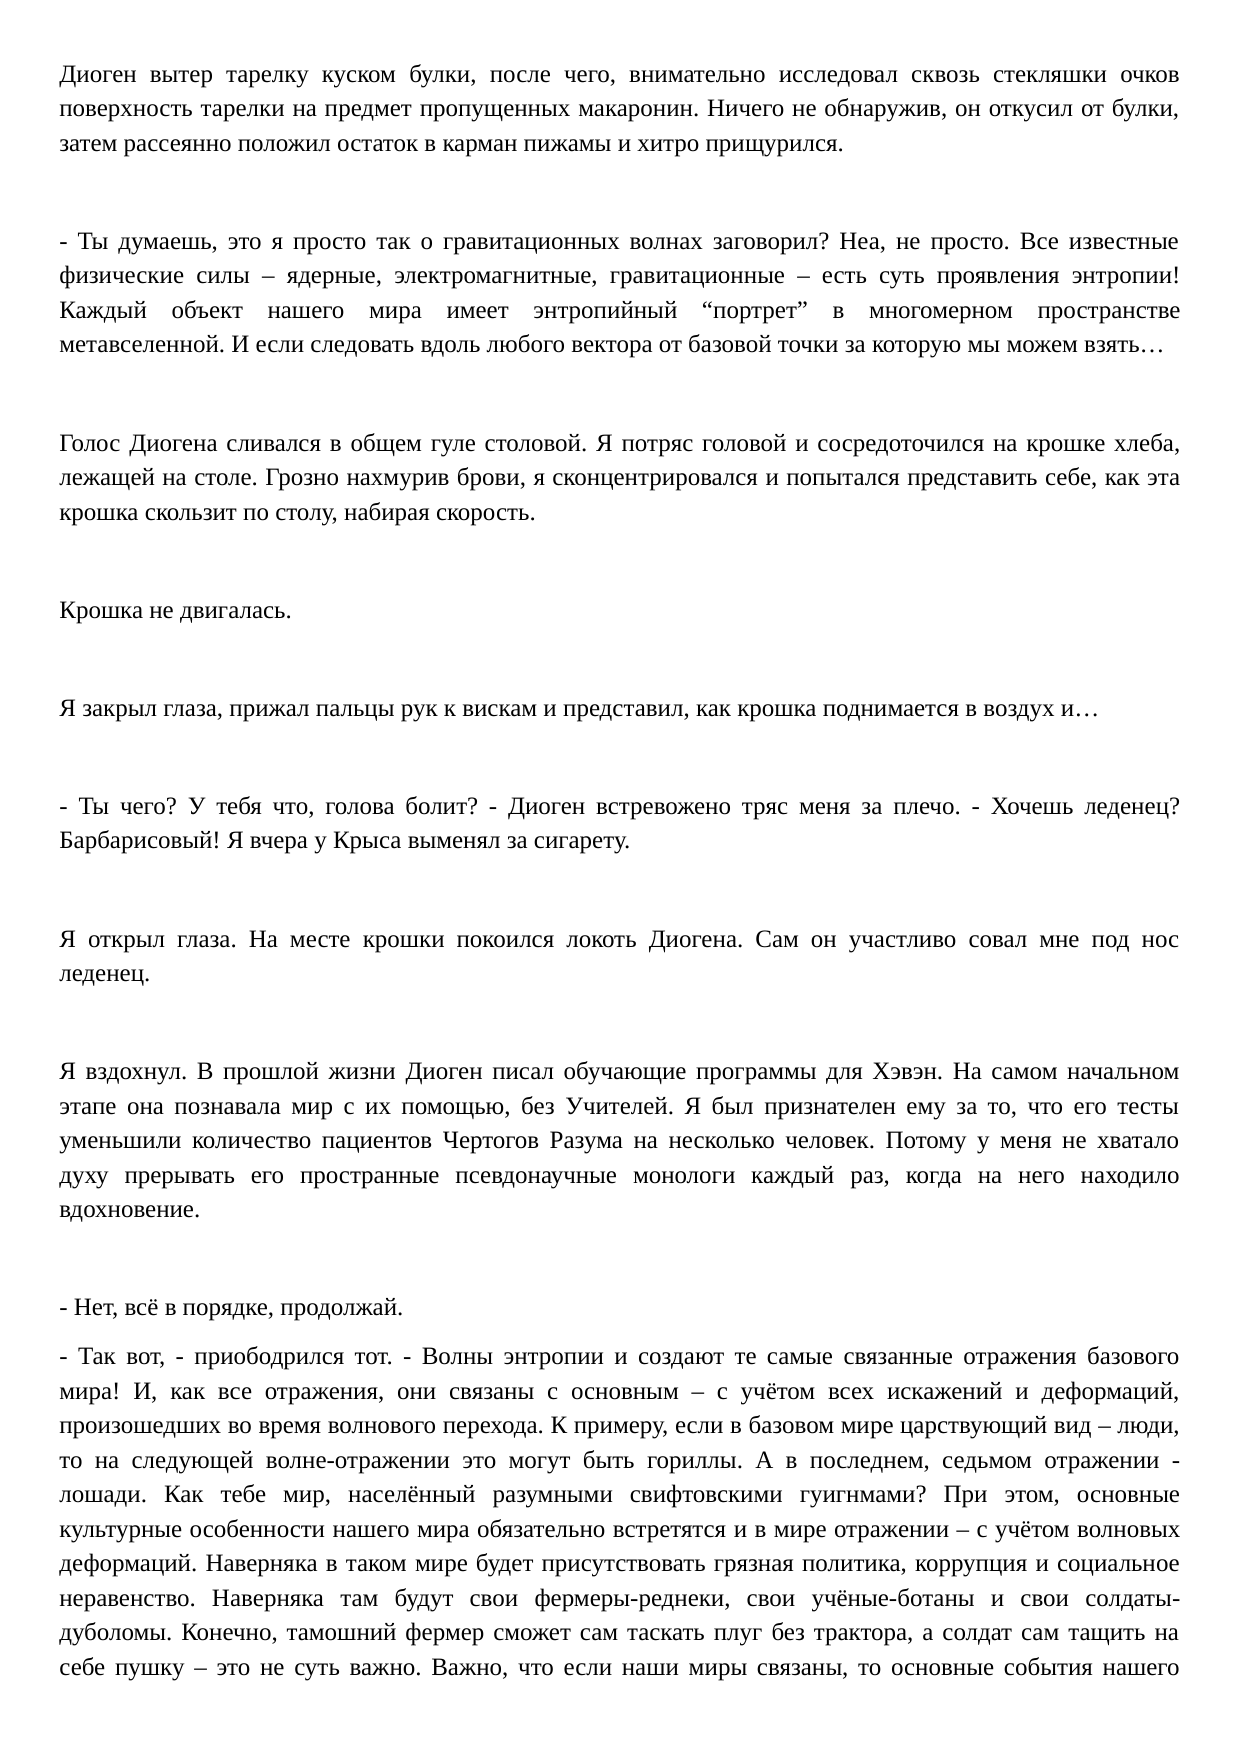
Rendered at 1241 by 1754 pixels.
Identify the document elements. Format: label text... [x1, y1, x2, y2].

text Голос Диогена сливался в общем гуле столовой. Я потряс головой и сосредоточился на крошке хлеба, лежащей на столе. Грозно нахмурив брови, я сконцентрировался и попытался представить себе, как эта крошка скользит по столу, набирая скорость. [59, 428, 1181, 525]
text - Ты думаешь, это я просто так о гравитационных волнах заговорил? Неа, не просто. Все известные физические силы – ядерные, электромагнитные, гравитационные – есть суть проявления энтропии! Каждый объект нашего мира имеет энтропийный “портрет” в многомерном пространстве метавселенной. И если следовать вдоль любого вектора от базовой точки за которую мы можем взять… [59, 226, 1181, 358]
text - Ты чего? У тебя что, голова болит? - Диоген встревожено тряс меня за плечо. - Хочешь леденец? Барбарисовый! Я вчера у Крыса выменял за сигарету. [59, 791, 1181, 854]
text - Так вот, - приободрился тот. - Волны энтропии и создают те самые связанные отражения базового мира! И, как все отражения, они связаны с основным – с учётом всех искажений и деформаций, произошедших во время волнового перехода. К примеру, если в базовом мире царствующий вид – люди, то на следующей волне-отражении это могут быть гориллы. А в последнем, седьмом отражении - лошади. Как тебе мир, населённый разумными свифтовскими гуигнмами? При этом, основные культурные особенности нашего мира обязательно встретятся и в мире отражении – с учётом волновых деформаций. Наверняка в таком мире будет присутствовать грязная политика, коррупция и социальное неравенство. Наверняка там будут свои фермеры-реднеки, свои учёные-ботаны и свои солдаты-дуболомы. Конечно, тамошний фермер сможет сам таскать плуг без трактора, а солдат сам тащить на себе пушку – это не суть важно. Важно, что если наши миры связаны, то основные события нашего [59, 1341, 1181, 1680]
text Я открыл глаза. На месте крошки покоился локоть Диогена. Сам он участливо совал мне под нос леденец. [59, 924, 1181, 987]
text Диоген вытер тарелку куском булки, после чего, внимательно исследовал сквозь стекляшки очков поверхность тарелки на предмет пропущенных макаронин. Ничего не обнаружив, он откусил от булки, затем рассеянно положил остаток в карман пижамы и хитро прищурился. [59, 59, 1181, 157]
text Я закрыл глаза, прижал пальцы рук к вискам и представил, как крошка поднимается в воздух и… [59, 693, 1181, 722]
text Крошка не двигалась. [59, 595, 1181, 623]
text Я вздохнул. В прошлой жизни Диоген писал обучающие программы для Хэвэн. На самом начальном этапе она познавала мир с их помощью, без Учителей. Я был признателен ему за то, что его тесты уменьшили количество пациентов Чертогов Разума на несколько человек. Потому у меня не хватало духу прерывать его пространные псевдонаучные монологи каждый раз, когда на него находило вдохновение. [59, 1056, 1181, 1223]
text - Нет, всё в порядке, продолжай. [59, 1292, 1181, 1321]
